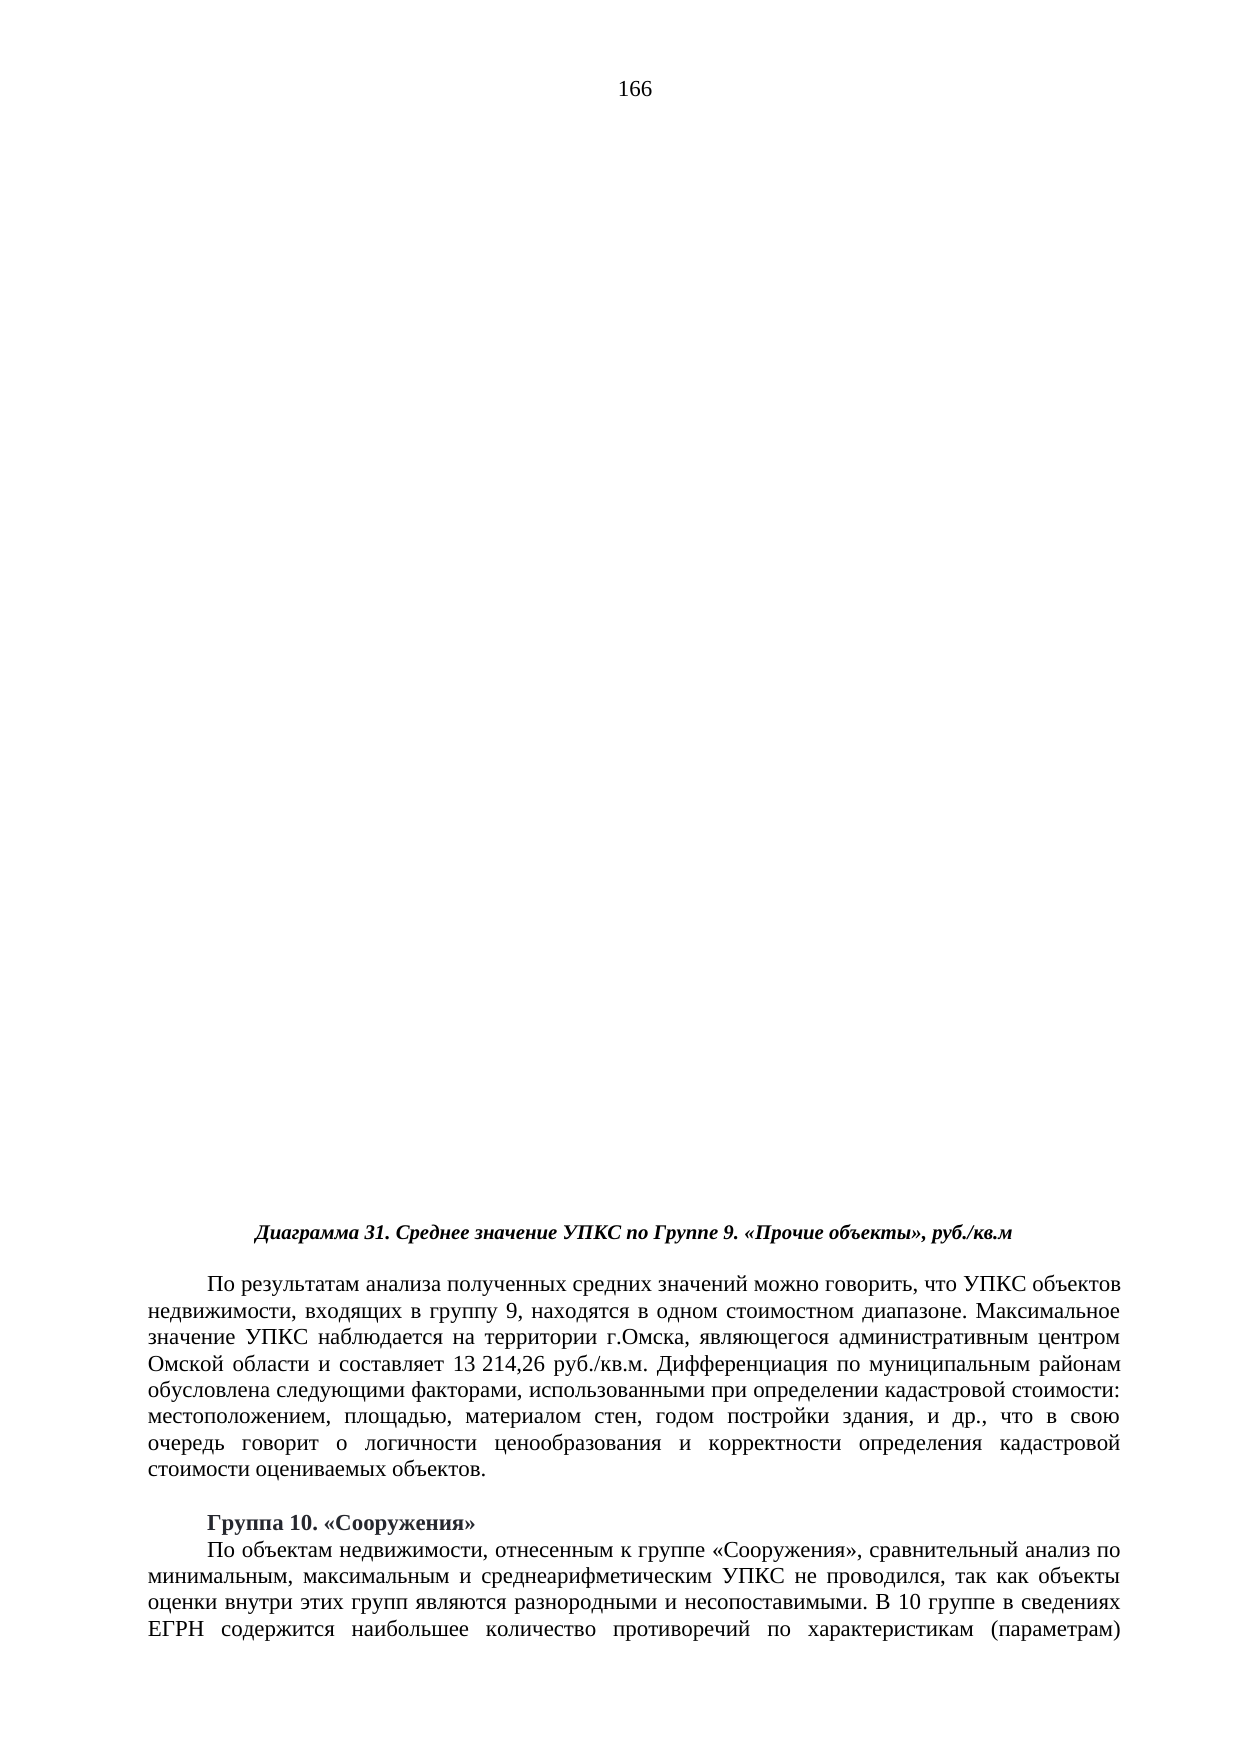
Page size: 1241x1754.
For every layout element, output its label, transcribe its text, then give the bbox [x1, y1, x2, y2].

text По результатам анализа полученных средних значений можно говорить, что УПКС объектов недвижимости, входящих в группу 9, находятся в одном стоимостном диапазоне. Максимальное значение УПКС наблюдается на территории г.Омска, являющегося административным центром Омской области и составляет 13 214,26 руб./кв.м. Дифференциация по муниципальным районам обусловлена следующими факторами, использованными при определении кадастровой стоимости: местоположением, площадью, материалом стен, годом постройки здания, и др., что в свою очередь говорит о логичности ценообразования и корректности определения кадастровой стоимости оцениваемых объектов. [148, 1271, 1122, 1481]
text Группа 10. «Сооружения» [148, 1509, 1122, 1536]
text По объектам недвижимости, отнесенным к группе «Сооружения», сравнительный анализ по минимальным, максимальным и среднеарифметическим УПКС не проводился, так как объекты оценки внутри этих групп являются разнородными и несопоставимыми. В 10 группе в сведениях ЕГРН содержится наибольшее количество противоречий по характеристикам (параметрам) [148, 1536, 1122, 1641]
text Диаграмма 31. Среднее значение УПКС по Группе 9. «Прочие объекты», руб./кв.м [148, 1220, 1122, 1244]
